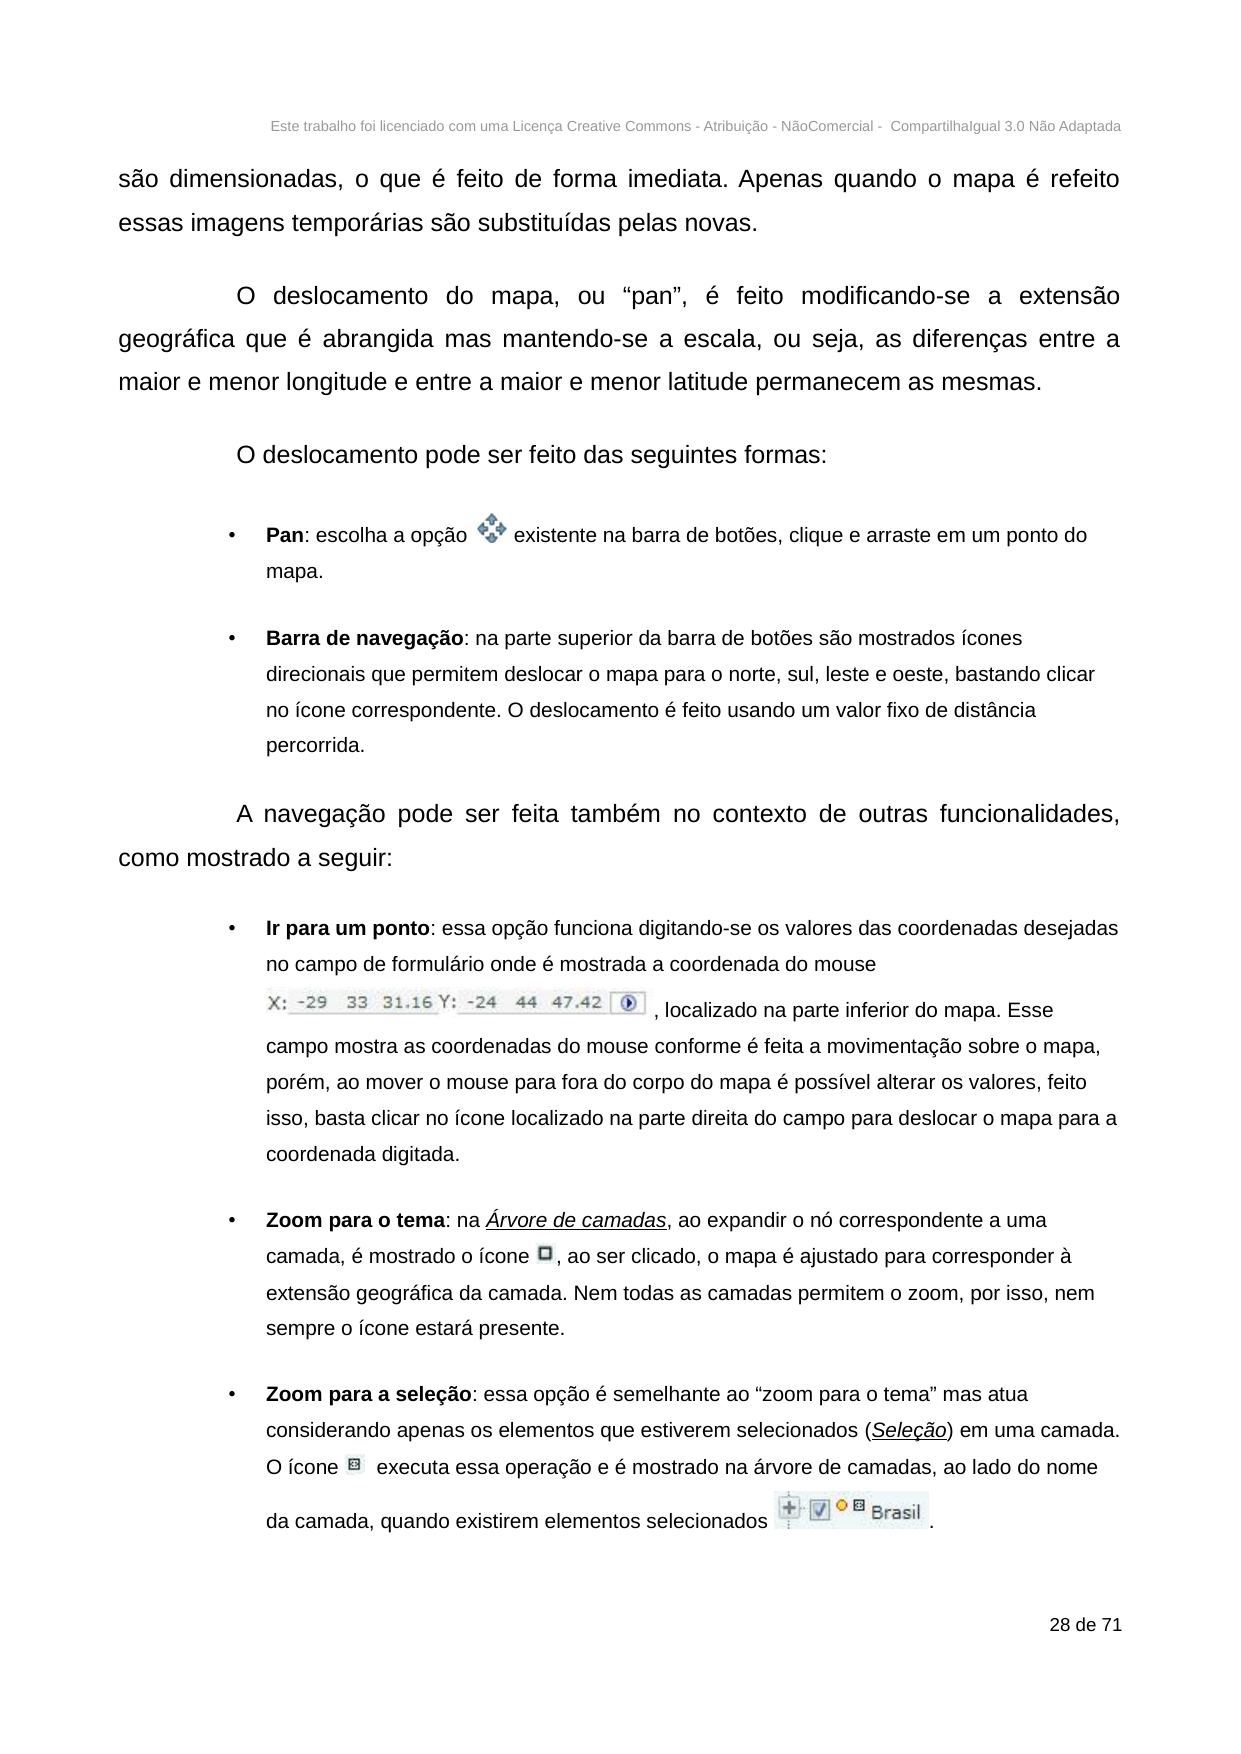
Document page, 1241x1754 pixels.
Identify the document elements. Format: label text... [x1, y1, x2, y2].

picture [344, 1454, 365, 1475]
list Ir para um ponto: essa opção funciona digitando-se os valores das coordenadas desejadas no campo de formulário onde é mostrada a coordenada do mouse , localizado na parte inferior do mapa. Esse campo mostra as coordenadas do mouse conforme é feita a movimentação sobre o mapa, porém, ao mover o mouse para fora do corpo do mapa é possível alterar os valores, feito isso, basta clicar no ícone localizado na parte direita do campo para deslocar o mapa para a coordenada digitada. [228, 916, 1122, 1166]
text A navegação pode ser feita também no contexto de outras funcionalidades, como mostrado a seguir: [118, 799, 1122, 871]
text O deslocamento do mapa, ou “pan”, é feito modificando-se a extensão geográfica que é abrangida mas mantendo-se a escala, ou seja, as diferenças entre a maior e menor longitude e entre a maior e menor latitude permanecem as mesmas. [118, 281, 1122, 396]
picture [535, 1243, 556, 1264]
picture [473, 513, 508, 543]
picture [774, 1491, 929, 1529]
list Pan: escolha a opção existente na barra de botões, clique e arraste em um ponto do mapa. [228, 513, 1122, 583]
text O deslocamento pode ser feito das seguintes formas: [118, 440, 1122, 469]
list Barra de navegação: na parte superior da barra de botões são mostrados ícones direcionais que permitem deslocar o mapa para o norte, sul, leste e oeste, bastando clicar no ícone correspondente. O deslocamento é feito usando um valor fixo de distância percorrida. [228, 625, 1122, 757]
list Zoom para a seleção: essa opção é semelhante ao “zoom para o tema” mas atua considerando apenas os elementos que estiverem selecionados (Seleção) em uma camada. O ícone executa essa operação e é mostrado na árvore de camadas, ao lado do nome da camada, quando existirem elementos selecionados . [228, 1382, 1122, 1533]
text são dimensionadas, o que é feito de forma imediata. Apenas quando o mapa é refeito essas imagens temporárias são substituídas pelas novas. [118, 164, 1122, 236]
list Zoom para o tema: na Árvore de camadas, ao expandir o nó correspondente a uma camada, é mostrado o ícone , ao ser clicado, o mapa é ajustado para corresponder à extensão geográfica da camada. Nem todas as camadas permitem o zoom, por isso, nem sempre o ícone estará presente. [228, 1208, 1122, 1340]
picture [265, 987, 654, 1018]
